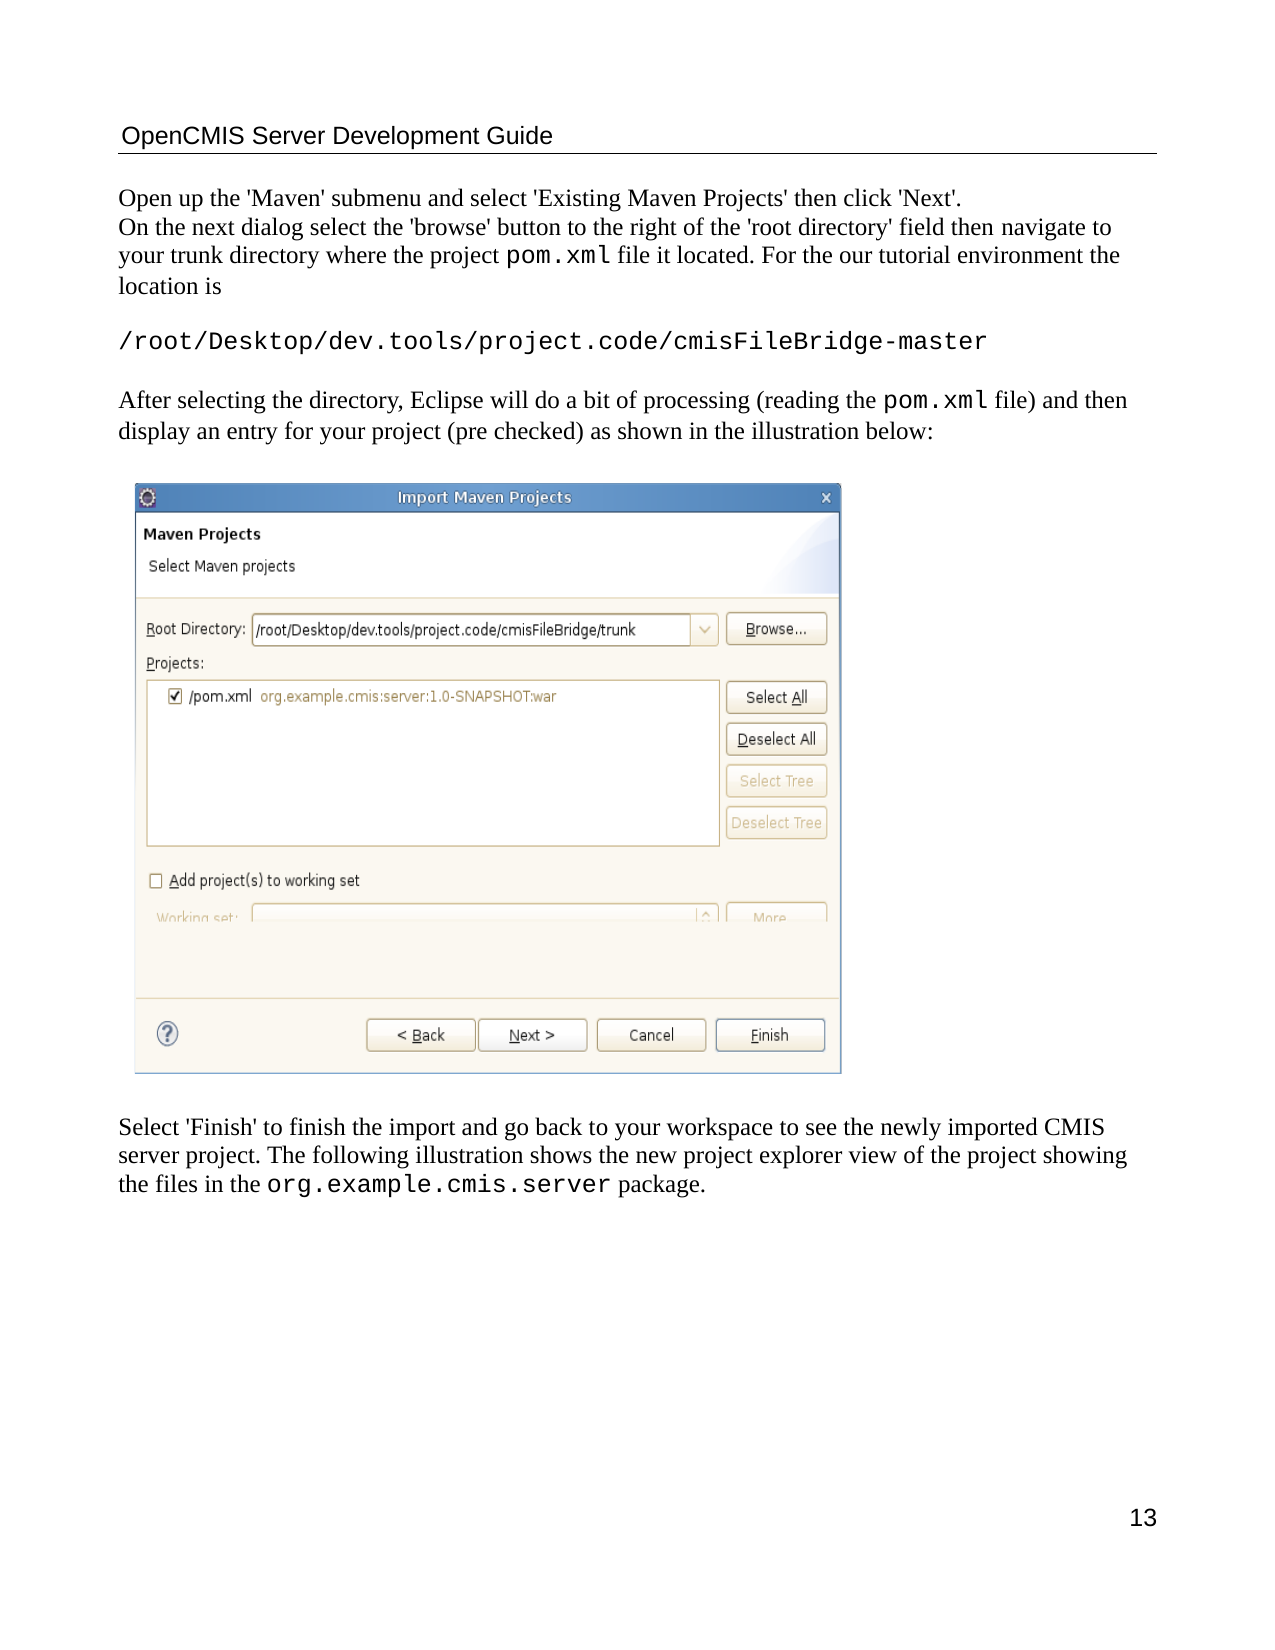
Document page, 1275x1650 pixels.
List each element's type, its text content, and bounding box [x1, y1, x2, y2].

text After selecting the directory, Eclipse will do a bit of processing (reading the pom.xml file) and then display an entry for your project (pre checked) as shown in the illustration below: [118, 386, 1157, 445]
text Open up the 'Maven' submenu and select 'Existing Maven Projects' then click 'Next'. [118, 183, 1157, 212]
text On the next dialog select the 'browse' button to the right of the 'root directory' field then navigate to your trunk directory where the project pom.xml file it located. For the our tutorial environment the location is [118, 212, 1157, 300]
text /root/Desktop/dev.tools/project.code/cmisFileBridge-master [118, 329, 1157, 357]
text Select 'Finish' to finish the import and go back to your workspace to see the newly imported CMIS server project. The following illustration shows the new project explorer view of the project showing the files in the org.example.cmis.server package. [118, 1112, 1157, 1200]
picture [134, 483, 842, 1074]
